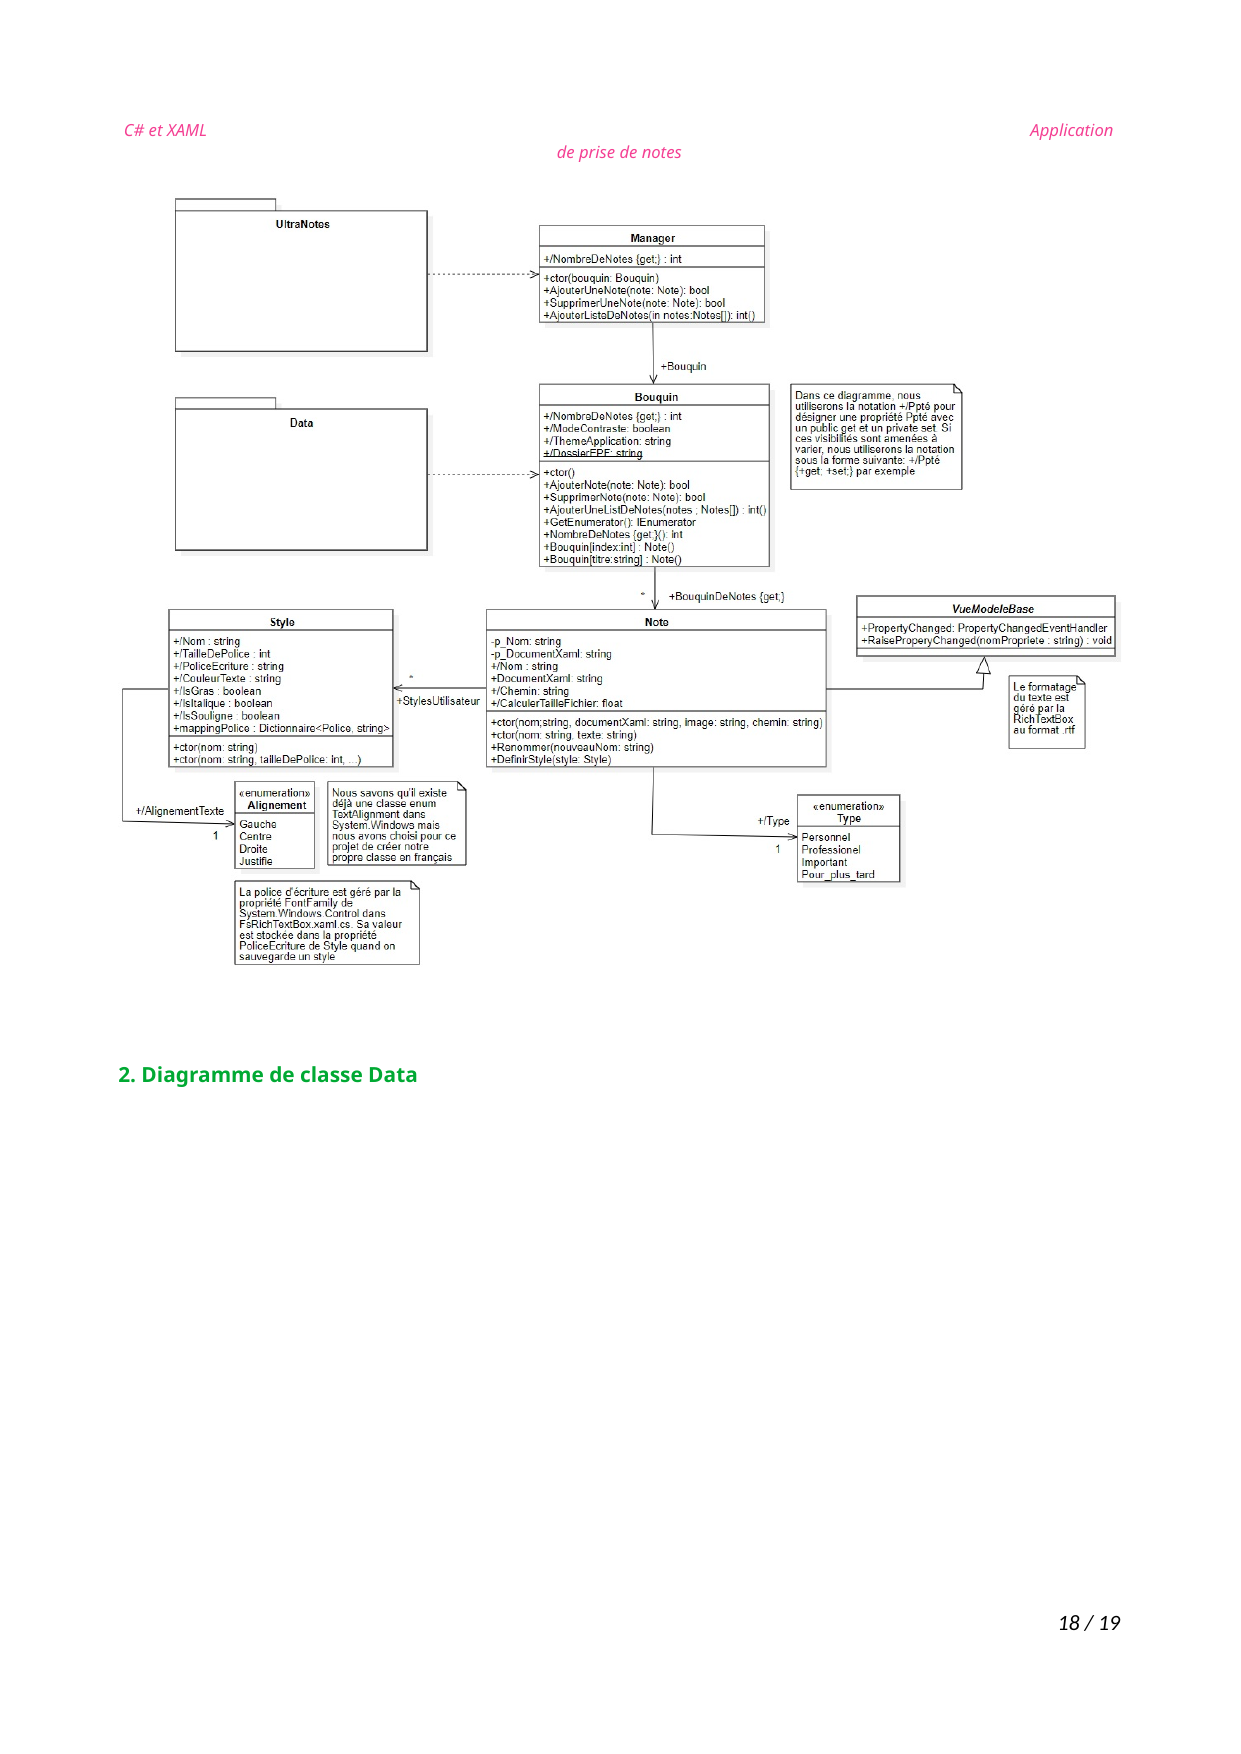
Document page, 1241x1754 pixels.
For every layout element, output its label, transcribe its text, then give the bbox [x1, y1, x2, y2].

picture [118, 193, 1123, 969]
text 2. Diagramme de classe Data [118, 1060, 1122, 1088]
